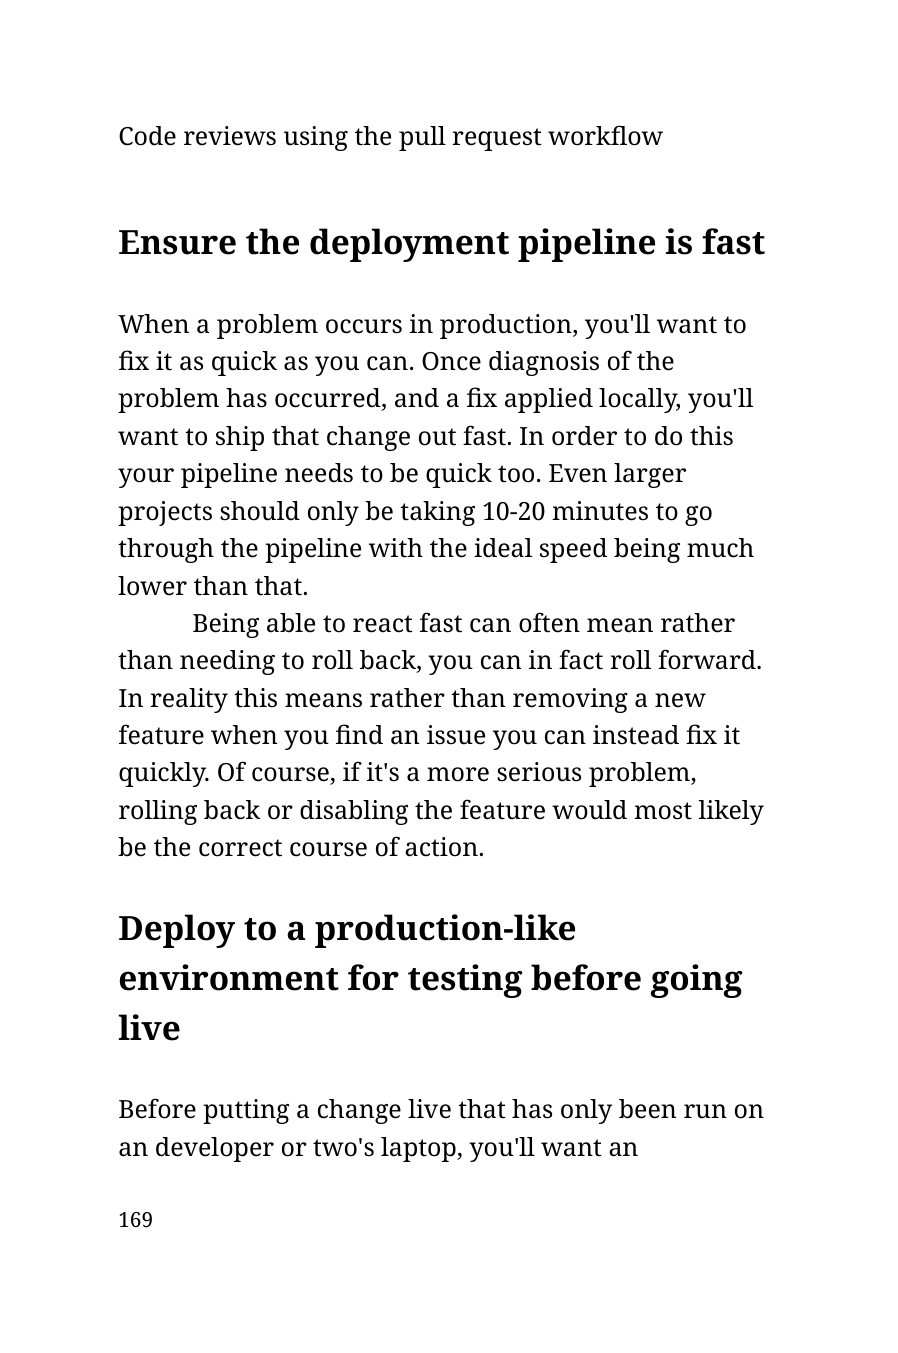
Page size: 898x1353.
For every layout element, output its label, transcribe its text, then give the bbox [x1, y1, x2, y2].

text When a problem occurs in production, you'll want to fix it as quick as you can. Once diagnosis of the problem has occurred, and a fix applied locally, you'll want to ship that change out fast. In order to do this your pipeline needs to be quick too. Even larger projects should only be taking 10-20 minutes to go through the pipeline with the ideal speed being much lower than that. [118, 306, 779, 602]
text Before putting a change live that has only been run on an developer or two's laptop, you'll want an [118, 1092, 779, 1163]
subtitle Ensure the deployment pipeline is fast [118, 219, 779, 264]
text Being able to react fast can often mean rather than needing to roll back, you can in fact roll forward. In reality this means rather than removing a new feature when you find an issue you can instead fix it quickly. Of course, if it's a more serious problem, rolling back or disabling the feature would most likely be the correct course of action. [118, 606, 779, 864]
subtitle Deploy to a production-like environment for testing before going live [118, 905, 779, 1050]
